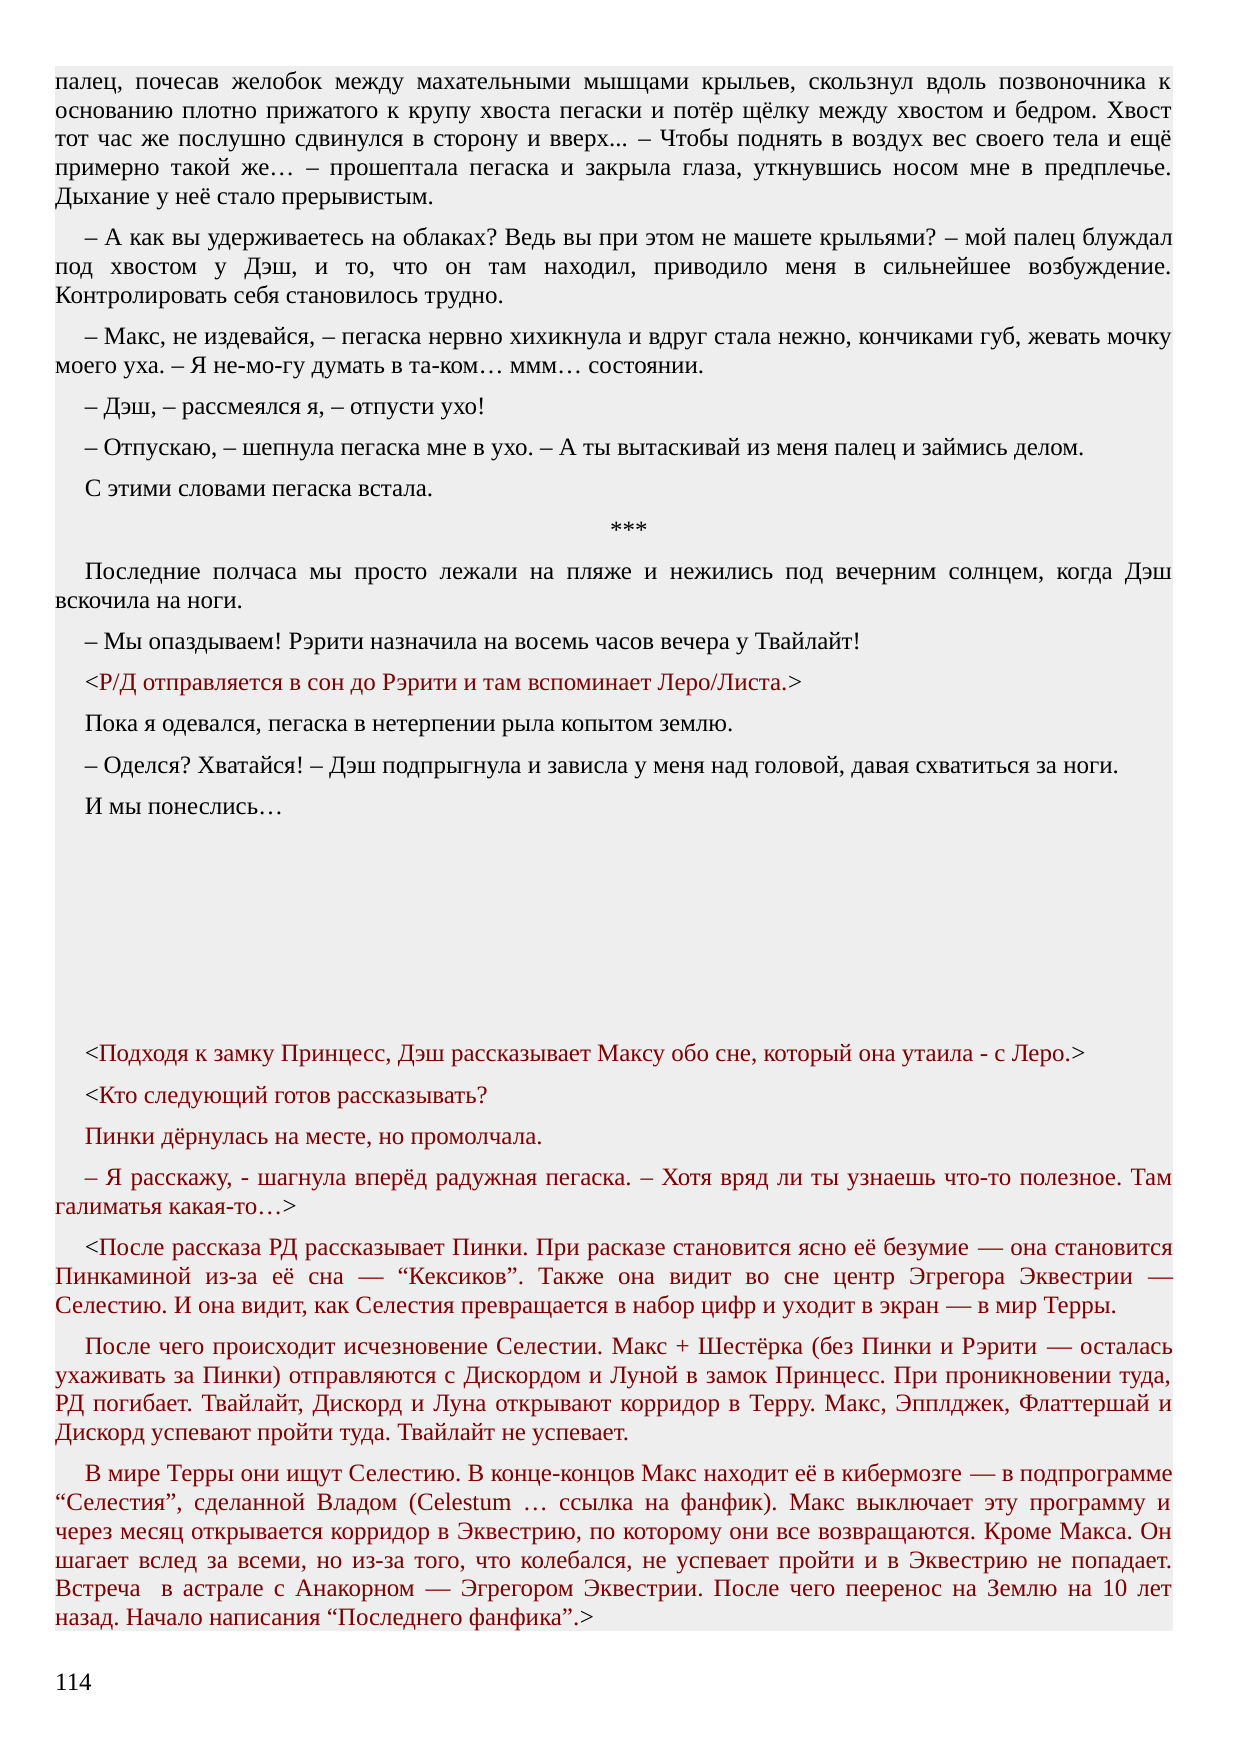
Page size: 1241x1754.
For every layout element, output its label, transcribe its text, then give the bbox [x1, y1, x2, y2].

text Последние полчаса мы просто лежали на пляже и нежились под вечерним солнцем, когда Дэш вскочила на ноги. [55, 556, 1173, 613]
text <Подходя к замку Принцесс, Дэш рассказывает Максу обо сне, который она утаила - с Леро.> [55, 1038, 1173, 1067]
text – Я расскажу, - шагнула вперёд радужная пегаска. – Хотя вряд ли ты узнаешь что-то полезное. Там галиматья какая-то…> [55, 1162, 1173, 1220]
text После чего происходит исчезновение Селестии. Макс + Шестёрка (без Пинки и Рэрити — осталась ухаживать за Пинки) отправляются с Дискордом и Луной в замок Принцесс. При проникновении туда, РД погибает. Твайлайт, Дискорд и Луна открывают корридор в Терру. Макс, Эпплджек, Флаттершай и Дискорд успевают пройти туда. Твайлайт не успевает. [55, 1331, 1173, 1446]
text – Макс, не издевайся, – пегаска нервно хихикнула и вдруг стала нежно, кончиками губ, жевать мочку моего уха. – Я не-мо-гу думать в та-ком… ммм… состоянии. [55, 321, 1173, 378]
text В мире Терры они ищут Селестию. В конце-концов Макс находит её в кибермозге — в подпрограмме “Селестия”, сделанной Владом (Celestum … ссылка на фанфик). Макс выключает эту программу и через месяц открывается корридор в Эквестрию, по которому они все возвращаются. Кроме Макса. Он шагает вслед за всеми, но из-за того, что колебался, не успевает пройти и в Эквестрию не попадает. Встреча в астрале с Анакорном — Эгрегором Эквестрии. После чего пееренос на Землю на 10 лет назад. Начало написания “Последнего фанфика”.> [55, 1458, 1173, 1631]
text <Кто следующий готов рассказывать? [55, 1080, 1173, 1108]
text палец, почесав желобок между махательными мышцами крыльев, скользнул вдоль позвоночника к основанию плотно прижатого к крупу хвоста пегаски и потёр щёлку между хвостом и бедром. Хвост тот час же послушно сдвинулся в сторону и вверх... – Чтобы поднять в воздух вес своего тела и ещё примерно такой же… – прошептала пегаска и закрыла глаза, уткнувшись носом мне в предплечье. Дыхание у неё стало прерывистым. [55, 66, 1173, 210]
text Пинки дёрнулась на месте, но промолчала. [55, 1121, 1173, 1150]
text <После рассказа РД рассказывает Пинки. При расказе становится ясно её безумие — она становится Пинкаминой из-за её сна — “Кексиков”. Также она видит во сне центр Эгрегора Эквестрии — Селестию. И она видит, как Селестия превращается в набор цифр и уходит в экран — в мир Терры. [55, 1232, 1173, 1318]
text – Отпускаю, – шепнула пегаска мне в ухо. – А ты вытаскивай из меня палец и займись делом. [55, 432, 1173, 461]
text И мы понеслись… [55, 791, 1173, 820]
text – Оделся? Хватайся! – Дэш подпрыгнула и зависла у меня над головой, давая схватиться за ноги. [55, 750, 1173, 778]
text <Р/Д отправляется в сон до Рэрити и там вспоминает Леро/Листа.> [55, 667, 1173, 696]
text С этими словами пегаска встала. [55, 473, 1173, 502]
text – Дэш, – рассмеялся я, – отпусти ухо! [55, 391, 1173, 420]
text Пока я одевался, пегаска в нетерпении рыла копытом землю. [55, 708, 1173, 737]
text *** [55, 515, 1173, 543]
text – Мы опаздываем! Рэрити назначила на восемь часов вечера у Твайлайт! [55, 626, 1173, 655]
text – А как вы удерживаетесь на облаках? Ведь вы при этом не машете крыльями? – мой палец блуждал под хвостом у Дэш, и то, что он там находил, приводило меня в сильнейшее возбуждение. Контролировать себя становилось трудно. [55, 222, 1173, 308]
